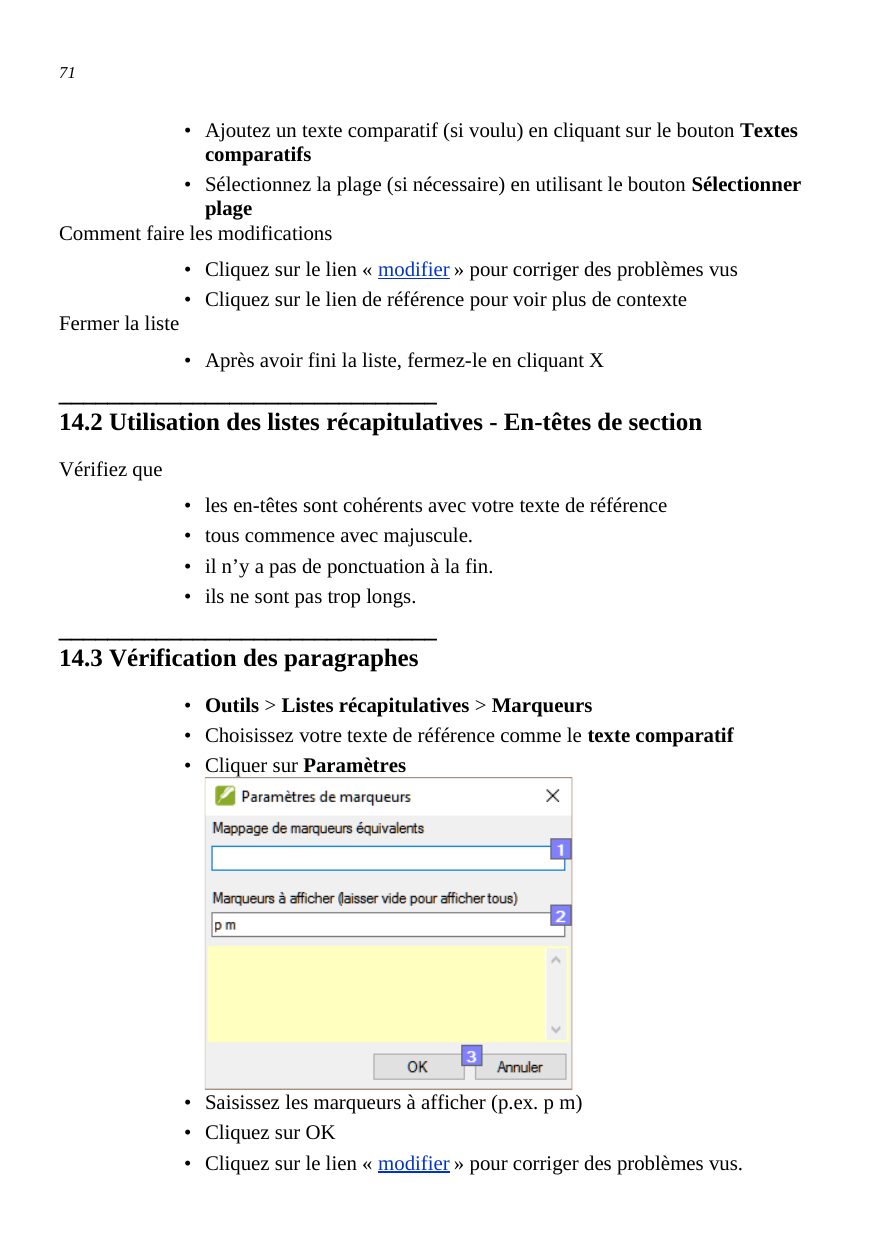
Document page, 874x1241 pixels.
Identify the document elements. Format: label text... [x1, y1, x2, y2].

list Outils > Listes récapitulatives > Marqueurs [184, 693, 815, 717]
list Après avoir fini la liste, fermez-le en cliquant X [184, 348, 815, 372]
list Cliquez sur le lien de référence pour voir plus de contexte [184, 287, 815, 311]
list les en-têtes sont cohérents avec votre texte de référence [184, 493, 815, 517]
text Fermer la liste [59, 311, 815, 335]
list Ajoutez un texte comparatif (si voulu) en cliquant sur le bouton Textes comparatifs [184, 118, 815, 166]
text 14.2 Utilisation des listes récapitulatives - En-têtes de section [59, 407, 815, 436]
list Cliquer sur Paramètres [184, 753, 815, 777]
list il n’y a pas de ponctuation à la fin. [184, 554, 815, 578]
list Cliquez sur OK [184, 1120, 815, 1144]
list Choisissez votre texte de référence comme le texte comparatif [184, 723, 815, 747]
list Cliquez sur le lien « modifier » pour corriger des problèmes vus. [184, 1151, 815, 1174]
list Cliquez sur le lien « modifier » pour corriger des problèmes vus [184, 257, 815, 281]
list ils ne sont pas trop longs. [184, 584, 815, 608]
list Saisissez les marqueurs à afficher (p.ex. p m) [184, 1090, 815, 1114]
text Vérifiez que [59, 457, 815, 481]
text Comment faire les modifications [59, 220, 815, 244]
list Sélectionnez la plage (si nécessaire) en utilisant le bouton Sélectionner plage [184, 172, 815, 220]
text 14.3 Vérification des paragraphes [59, 643, 815, 672]
list tous commence avec majuscule. [184, 523, 815, 547]
picture [204, 777, 573, 1090]
